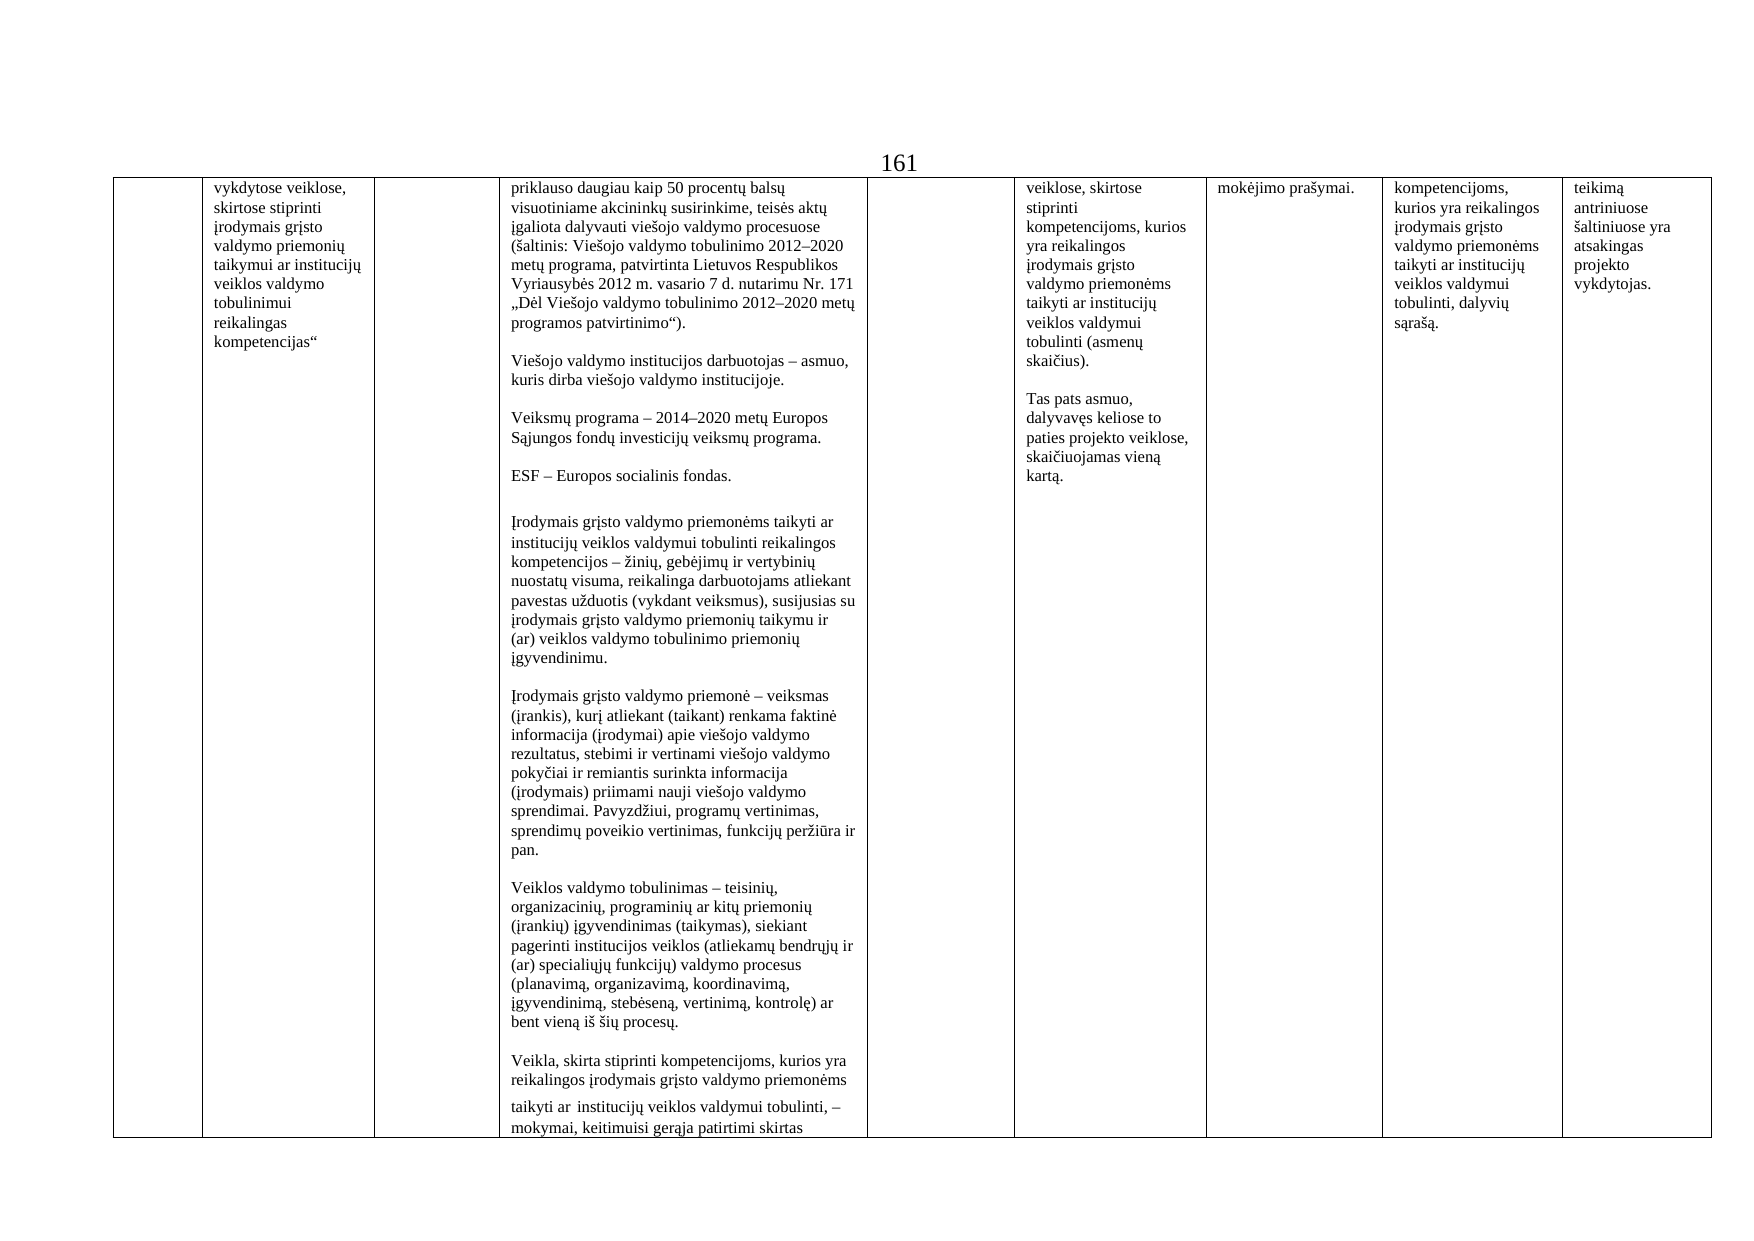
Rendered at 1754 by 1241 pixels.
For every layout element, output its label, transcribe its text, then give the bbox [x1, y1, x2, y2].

table_cell [114, 178, 202, 1137]
table_cell [868, 178, 1014, 1137]
table_cell veiklose, skirtose stiprinti kompetencijoms, kurios yra reikalingos įrodymais grįsto valdymo priemonėms taikyti ar institucijų veiklos valdymui tobulinti (asmenų skaičius). Tas pats asmuo, dalyvavęs keliose to paties projekto veiklose, skaičiuojamas vieną kartą. [1015, 178, 1206, 1137]
table_cell teikimą antriniuose šaltiniuose yra atsakingas projekto vykdytojas. [1563, 178, 1711, 1137]
table_cell priklauso daugiau kaip 50 procentų balsų visuotiniame akcininkų susirinkime, teisės aktų įgaliota dalyvauti viešojo valdymo procesuose (šaltinis: Viešojo valdymo tobulinimo 2012–2020 metų programa, patvirtinta Lietuvos Respublikos Vyriausybės 2012 m. vasario 7 d. nutarimu Nr. 171 „Dėl Viešojo valdymo tobulinimo 2012–2020 metų programos patvirtinimo“). Viešojo valdymo institucijos darbuotojas – asmuo, kuris dirba viešojo valdymo institucijoje. Veiksmų programa – 2014–2020 metų Europos Sąjungos fondų investicijų veiksmų programa. ESF – Europos socialinis fondas. Įrodymais grįsto valdymo priemonėms taikyti ar institucijų veiklos valdymui tobulinti reikalingos kompetencijos – žinių, gebėjimų ir vertybinių nuostatų visuma, reikalinga darbuotojams atliekant pavestas užduotis (vykdant veiksmus), susijusias su įrodymais grįsto valdymo priemonių taikymu ir (ar) veiklos valdymo tobulinimo priemonių įgyvendinimu. Įrodymais grįsto valdymo priemonė – veiksmas (įrankis), kurį atliekant (taikant) renkama faktinė informacija (įrodymai) apie viešojo valdymo rezultatus, stebimi ir vertinami viešojo valdymo pokyčiai ir remiantis surinkta informacija (įrodymais) priimami nauji viešojo valdymo sprendimai. Pavyzdžiui, programų vertinimas, sprendimų poveikio vertinimas, funkcijų peržiūra ir pan. Veiklos valdymo tobulinimas – teisinių, organizacinių, programinių ar kitų priemonių (įrankių) įgyvendinimas (taikymas), siekiant pagerinti institucijos veiklos (atliekamų bendrųjų ir (ar) specialiųjų funkcijų) valdymo procesus (planavimą, organizavimą, koordinavimą, įgyvendinimą, stebėseną, vertinimą, kontrolę) ar bent vieną iš šių procesų. Veikla, skirta stiprinti kompetencijoms, kurios yra reikalingos įrodymais grįsto valdymo priemonėms taikyti ar institucijų veiklos valdymui tobulinti, – mokymai, keitimuisi gerąja patirtimi skirtas [500, 178, 867, 1137]
table_cell kompetencijoms, kurios yra reikalingos įrodymais grįsto valdymo priemonėms taikyti ar institucijų veiklos valdymui tobulinti, dalyvių sąrašą. [1383, 178, 1562, 1137]
table_cell vykdytose veiklose, skirtose stiprinti įrodymais grįsto valdymo priemonių taikymui ar institucijų veiklos valdymo tobulinimui reikalingas kompetencijas“ [203, 178, 374, 1137]
table_cell [375, 178, 499, 1137]
table_cell mokėjimo prašymai. [1207, 178, 1382, 1137]
